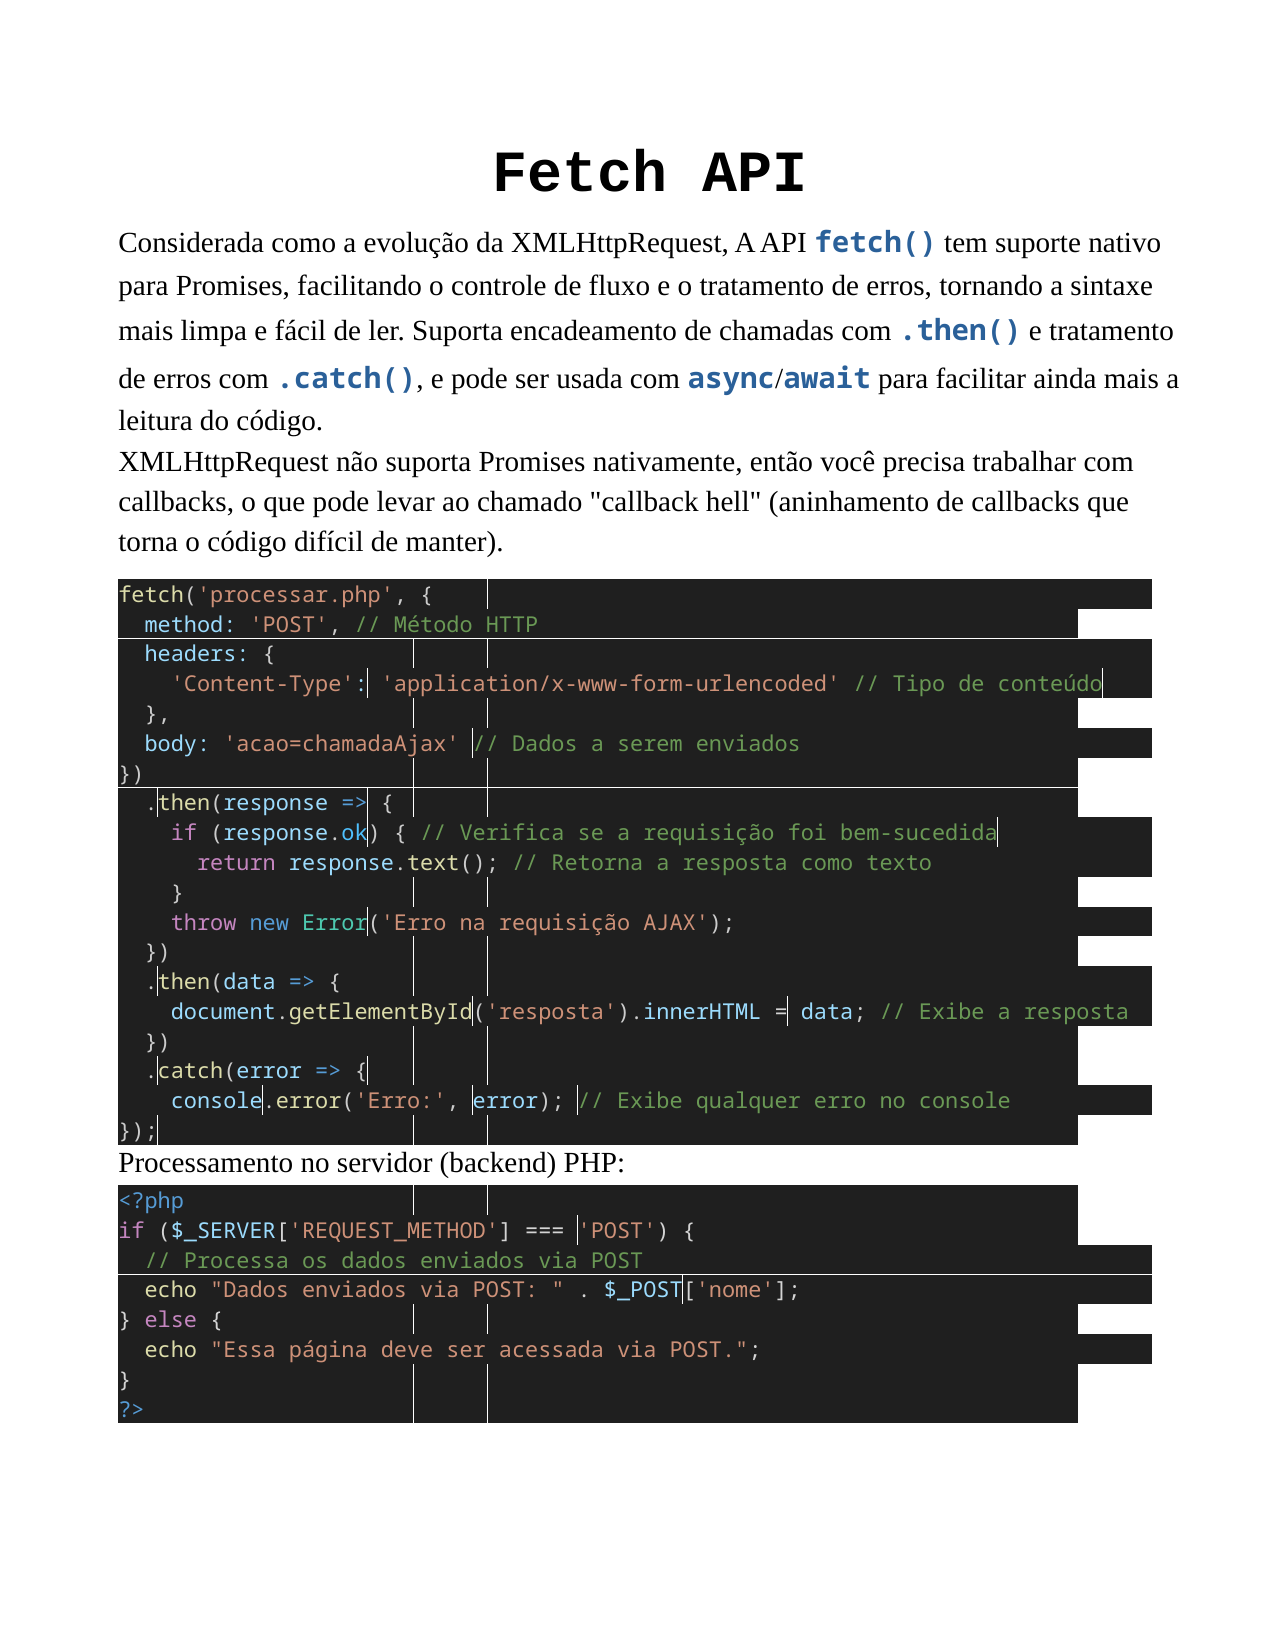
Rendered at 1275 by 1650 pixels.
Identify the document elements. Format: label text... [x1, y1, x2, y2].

text } else { [118, 1304, 1181, 1334]
text Processamento no servidor (backend) PHP: [118, 1145, 1181, 1178]
text } [118, 1364, 1181, 1394]
text }, [118, 698, 1181, 728]
title Fetch API [118, 143, 1181, 209]
text }) [118, 1026, 1181, 1056]
text }) [118, 758, 1181, 787]
text .then(data => { [118, 966, 1181, 996]
text ?> [118, 1394, 1181, 1423]
text } [118, 877, 1181, 907]
text document.getElementById('resposta').innerHTML = data; // Exibe a resposta [118, 996, 1181, 1026]
text }) [118, 936, 1181, 966]
text fetch('processar.php', { [118, 579, 1181, 609]
text return response.text(); // Retorna a resposta como texto [118, 847, 1181, 877]
text headers: { [118, 638, 1181, 668]
text .then(response => { [118, 787, 1181, 817]
text .catch(error => { [118, 1056, 1181, 1085]
text 'Content-Type': 'application/x-www-form-urlencoded' // Tipo de conteúdo [118, 668, 1181, 698]
text if ($_SERVER['REQUEST_METHOD'] === 'POST') { [118, 1215, 1181, 1245]
text body: 'acao=chamadaAjax' // Dados a serem enviados [118, 728, 1181, 758]
text }); [118, 1115, 1181, 1145]
text // Processa os dados enviados via POST [118, 1245, 1181, 1274]
text Considerada como a evolução da XMLHttpRequest, A API fetch() tem suporte nativo para Promises, facilitando o controle de fluxo e o tratamento de erros, tornando a sintaxe mais limpa e fácil de ler. Suporta encadeamento de chamadas com .then() e tratamento de erros com .catch(), e pode ser usada com async/await para facilitar ainda mais a leitura do código. XMLHttpRequest não suporta Promises nativamente, então você precisa trabalhar com callbacks, o que pode levar ao chamado "callback hell" (aninhamento de callbacks que torna o código difícil de manter). [118, 222, 1181, 558]
text echo "Essa página deve ser acessada via POST."; [118, 1334, 1181, 1364]
text throw new Error('Erro na requisição AJAX'); [118, 907, 1181, 936]
text if (response.ok) { // Verifica se a requisição foi bem-sucedida [118, 817, 1181, 847]
text method: 'POST', // Método HTTP [118, 609, 1181, 638]
text echo "Dados enviados via POST: " . $_POST['nome']; [118, 1274, 1181, 1304]
text console.error('Erro:', error); // Exibe qualquer erro no console [118, 1085, 1181, 1115]
text <?php [118, 1185, 1181, 1215]
